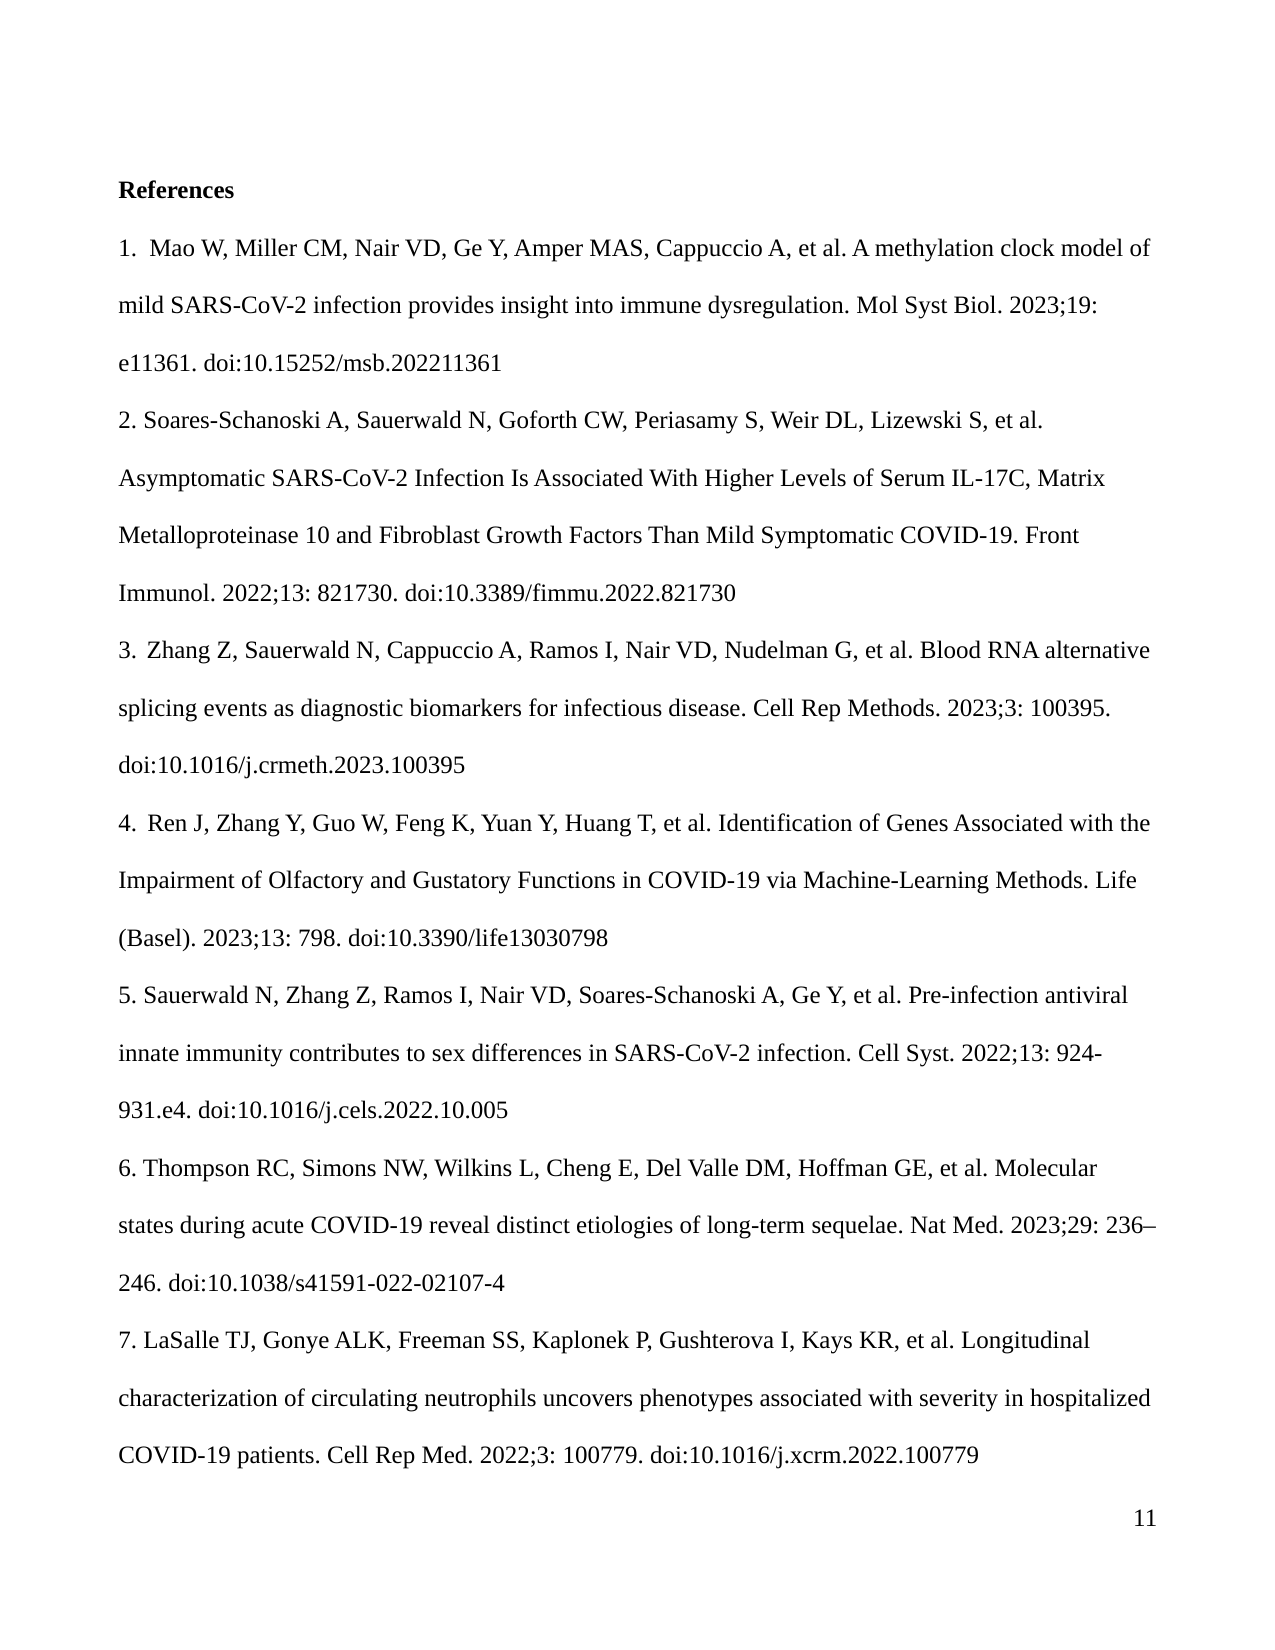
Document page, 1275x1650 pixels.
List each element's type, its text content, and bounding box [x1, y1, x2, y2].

text 1. Mao W, Miller CM, Nair VD, Ge Y, Amper MAS, Cappuccio A, et al. A methylation clock model of mild SARS-CoV-2 infection provides insight into immune dysregulation. Mol Syst Biol. 2023;19: e11361. doi:10.15252/msb.202211361 [118, 233, 1157, 377]
text 5. Sauerwald N, Zhang Z, Ramos I, Nair VD, Soares-Schanoski A, Ge Y, et al. Pre-infection antiviral innate immunity contributes to sex differences in SARS-CoV-2 infection. Cell Syst. 2022;13: 924-931.e4. doi:10.1016/j.cels.2022.10.005 [118, 981, 1157, 1124]
text 4. Ren J, Zhang Y, Guo W, Feng K, Yuan Y, Huang T, et al. Identification of Genes Associated with the Impairment of Olfactory and Gustatory Functions in COVID-19 via Machine-Learning Methods. Life (Basel). 2023;13: 798. doi:10.3390/life13030798 [118, 808, 1157, 952]
text 2. Soares-Schanoski A, Sauerwald N, Goforth CW, Periasamy S, Weir DL, Lizewski S, et al. Asymptomatic SARS-CoV-2 Infection Is Associated With Higher Levels of Serum IL-17C, Matrix Metalloproteinase 10 and Fibroblast Growth Factors Than Mild Symptomatic COVID-19. Front Immunol. 2022;13: 821730. doi:10.3389/fimmu.2022.821730 [118, 406, 1157, 607]
text References [118, 176, 1157, 204]
text 3. Zhang Z, Sauerwald N, Cappuccio A, Ramos I, Nair VD, Nudelman G, et al. Blood RNA alternative splicing events as diagnostic biomarkers for infectious disease. Cell Rep Methods. 2023;3: 100395. doi:10.1016/j.crmeth.2023.100395 [118, 636, 1157, 779]
text 6. Thompson RC, Simons NW, Wilkins L, Cheng E, Del Valle DM, Hoffman GE, et al. Molecular states during acute COVID-19 reveal distinct etiologies of long-term sequelae. Nat Med. 2023;29: 236–246. doi:10.1038/s41591-022-02107-4 [118, 1153, 1157, 1297]
text 7. LaSalle TJ, Gonye ALK, Freeman SS, Kaplonek P, Gushterova I, Kays KR, et al. Longitudinal characterization of circulating neutrophils uncovers phenotypes associated with severity in hospitalized COVID-19 patients. Cell Rep Med. 2022;3: 100779. doi:10.1016/j.xcrm.2022.100779 [118, 1326, 1157, 1469]
